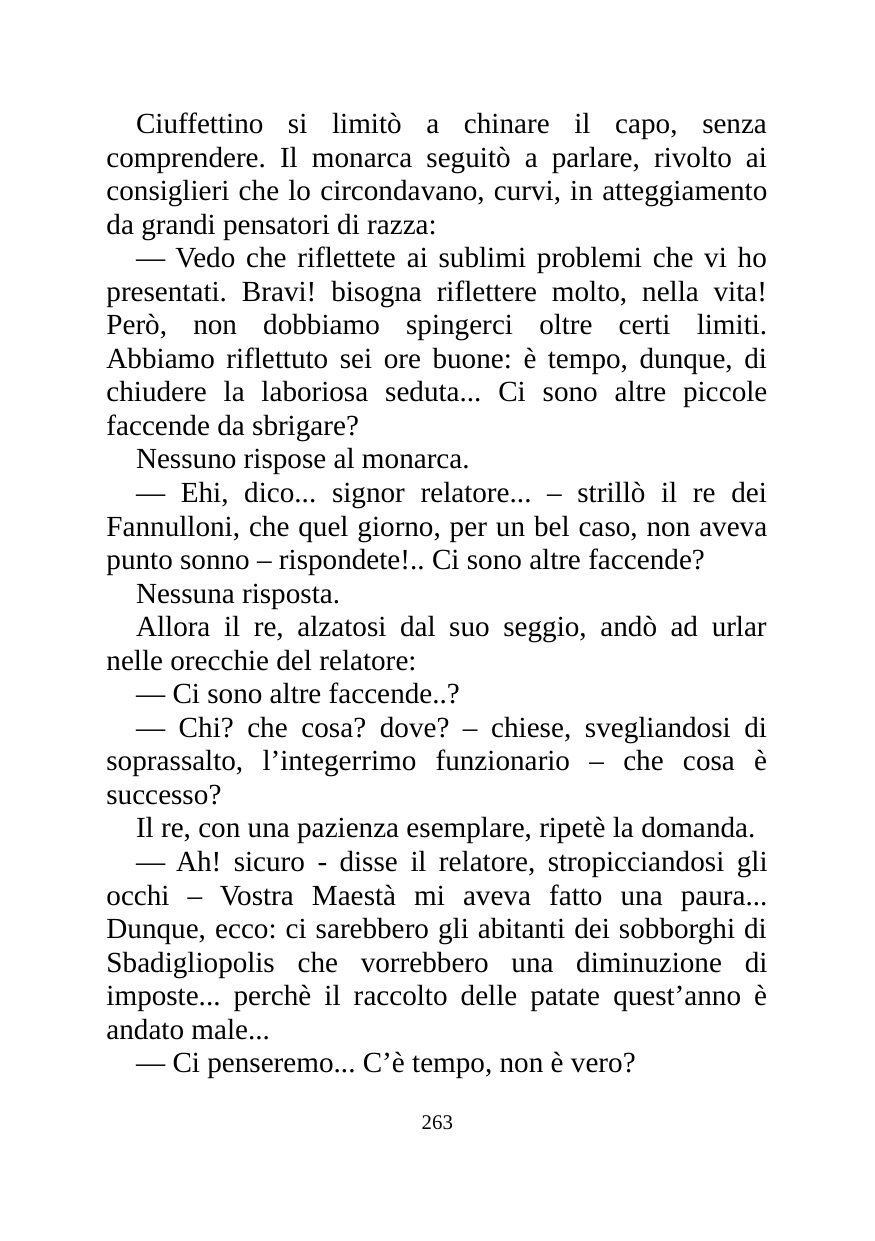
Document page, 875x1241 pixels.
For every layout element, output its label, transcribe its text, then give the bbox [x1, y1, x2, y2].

text Nessuna risposta. [106, 576, 768, 609]
text Allora il re, alzatosi dal suo seggio, andò ad urlar nelle orecchie del relatore: [106, 609, 768, 676]
text — Chi? che cosa? dove? – chiese, svegliandosi di soprassalto, l’integerrimo funzionario – che cosa è successo? [106, 710, 768, 811]
text — Vedo che riflettete ai sublimi problemi che vi ho presentati. Bravi! bisogna riflettere molto, nella vita! Però, non dobbiamo spingerci oltre certi limiti. Abbiamo riflettuto sei ore buone: è tempo, dunque, di chiudere la laboriosa seduta... Ci sono altre piccole faccende da sbrigare? [106, 240, 768, 442]
text Il re, con una pazienza esemplare, ripetè la domanda. [106, 811, 768, 844]
text Ciuffettino si limitò a chinare il capo, senza comprendere. Il monarca seguitò a parlare, rivolto ai consiglieri che lo circondavano, curvi, in atteggiamento da grandi pensatori di razza: [106, 106, 768, 240]
text — Ci sono altre faccende..? [106, 676, 768, 710]
text — Ah! sicuro - disse il relatore, stropicciandosi gli occhi – Vostra Maestà mi aveva fatto una paura... Dunque, ecco: ci sarebbero gli abitanti dei sobborghi di Sbadigliopolis che vorrebbero una diminuzione di imposte... perchè il raccolto delle patate quest’anno è andato male... [106, 844, 768, 1045]
text — Ehi, dico... signor relatore... – strillò il re dei Fannulloni, che quel giorno, per un bel caso, non aveva punto sonno – rispondete!.. Ci sono altre faccende? [106, 475, 768, 576]
text — Ci penseremo... C’è tempo, non è vero? [106, 1045, 768, 1079]
text Nessuno rispose al monarca. [106, 442, 768, 475]
